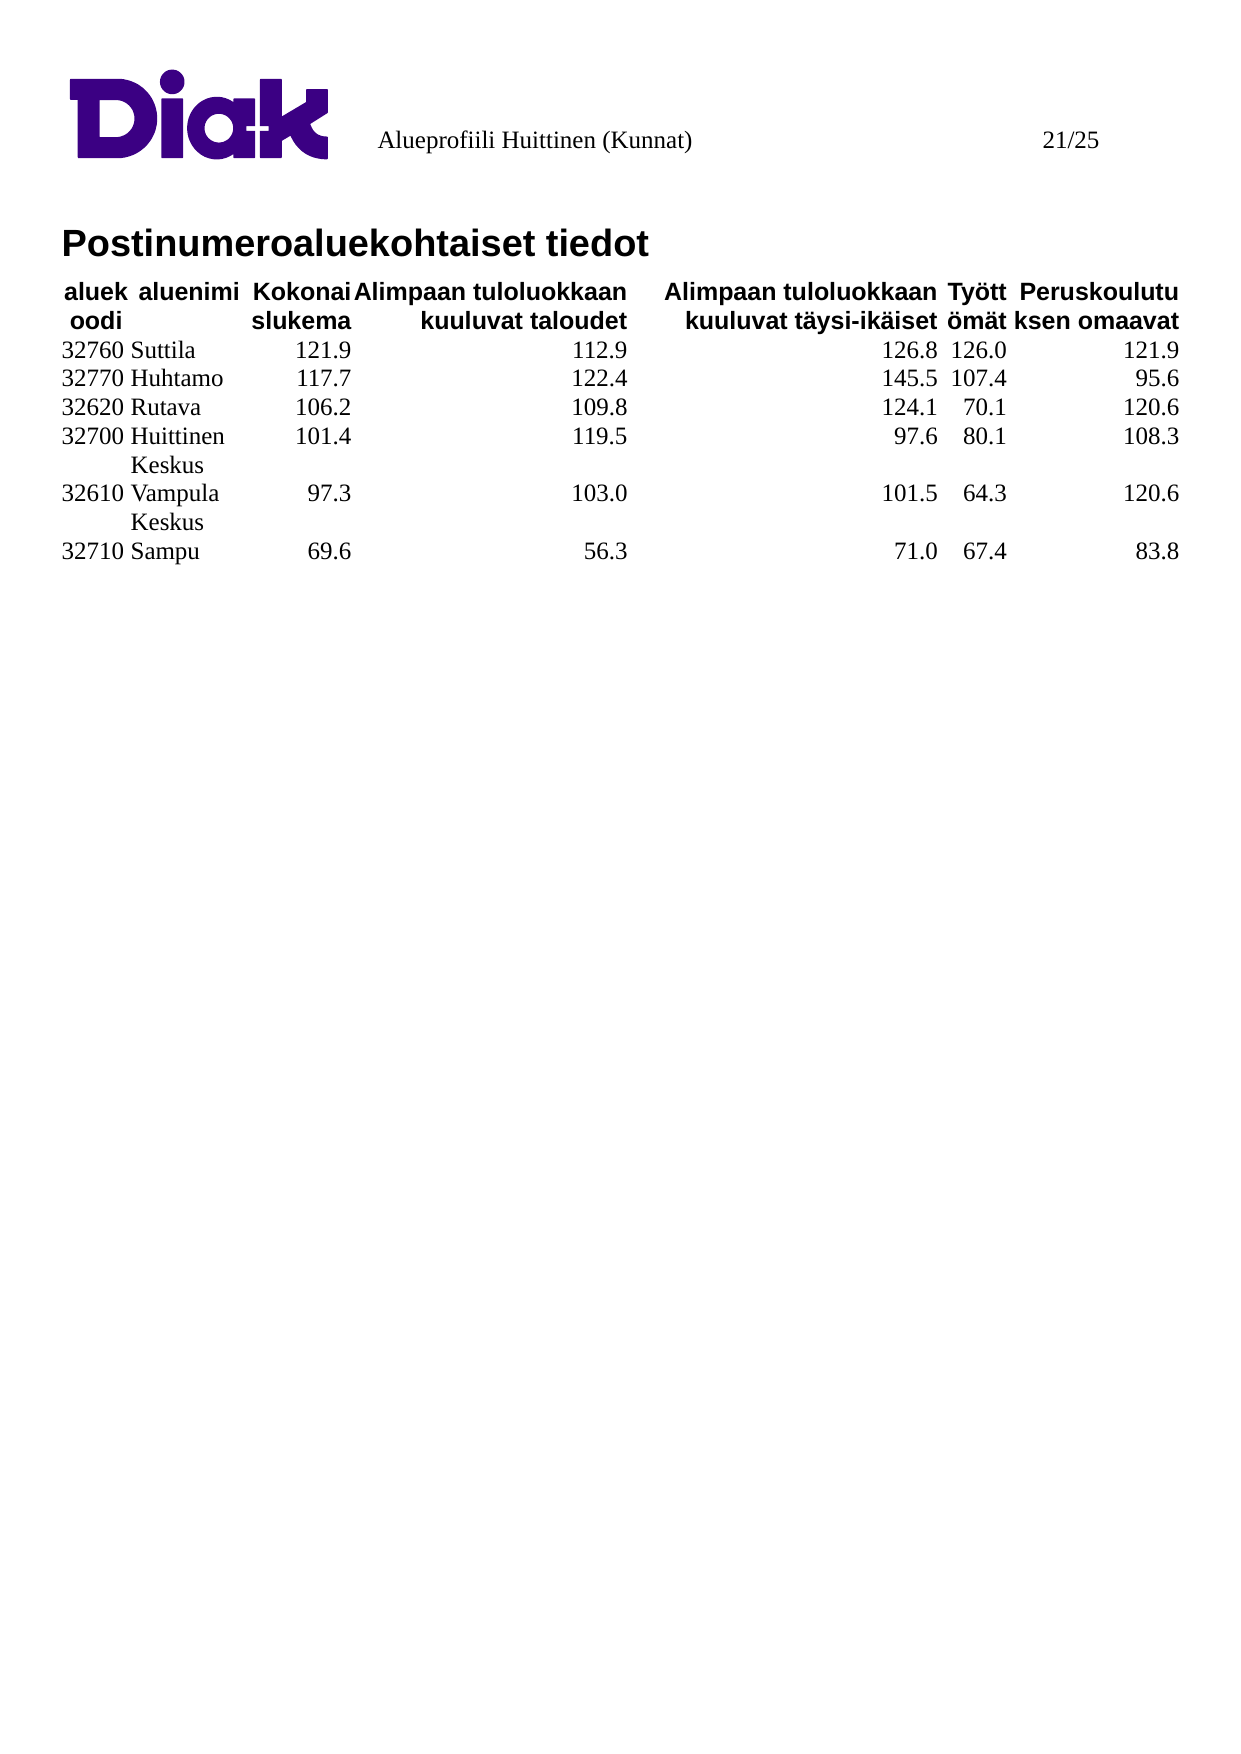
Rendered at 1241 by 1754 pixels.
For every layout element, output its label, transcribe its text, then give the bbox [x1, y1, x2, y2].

table_cell 32710 [61, 536, 130, 565]
table_cell 97.6 [627, 421, 938, 478]
table_cell 120.6 [1007, 479, 1179, 536]
table_cell 70.1 [938, 392, 1007, 421]
table_cell 120.6 [1007, 392, 1179, 421]
table_cell 101.4 [248, 421, 351, 478]
table_header Kokonaislukema [248, 277, 351, 335]
table_cell 69.6 [248, 536, 351, 565]
table_cell 112.9 [351, 335, 627, 363]
table_cell 107.4 [938, 364, 1007, 392]
table_cell 145.5 [627, 364, 938, 392]
table_cell 32620 [61, 392, 130, 421]
table_cell 32760 [61, 335, 130, 363]
table_header Alimpaan tuloluokkaan kuuluvat täysi-ikäiset [627, 277, 938, 335]
table_cell 71.0 [627, 536, 938, 565]
table_cell 109.8 [351, 392, 627, 421]
table_header Alimpaan tuloluokkaan kuuluvat taloudet [351, 277, 627, 335]
table_cell 80.1 [938, 421, 1007, 478]
table_cell 32770 [61, 364, 130, 392]
table_cell 124.1 [627, 392, 938, 421]
subtitle Postinumeroaluekohtaiset tiedot [61, 221, 1179, 265]
table_cell 108.3 [1007, 421, 1179, 478]
table_header aluekoodi [61, 277, 130, 335]
table_cell 117.7 [248, 364, 351, 392]
table_cell 83.8 [1007, 536, 1179, 565]
table_cell 67.4 [938, 536, 1007, 565]
table_cell Huhtamo [130, 364, 248, 392]
table_cell Sampu [130, 536, 248, 565]
table_cell 64.3 [938, 479, 1007, 536]
table_cell 95.6 [1007, 364, 1179, 392]
table_cell 32610 [61, 479, 130, 536]
table_cell 126.0 [938, 335, 1007, 363]
table_cell 106.2 [248, 392, 351, 421]
table_header Työttömät [938, 277, 1007, 335]
table_cell 103.0 [351, 479, 627, 536]
table_cell Vampula Keskus [130, 479, 248, 536]
table_header Peruskoulutuksen omaavat [1007, 277, 1179, 335]
table_cell Rutava [130, 392, 248, 421]
table_cell 56.3 [351, 536, 627, 565]
table_cell 122.4 [351, 364, 627, 392]
table_cell 121.9 [248, 335, 351, 363]
table_cell 119.5 [351, 421, 627, 478]
table_cell 126.8 [627, 335, 938, 363]
table_cell Huittinen Keskus [130, 421, 248, 478]
table_cell 97.3 [248, 479, 351, 536]
table_cell 101.5 [627, 479, 938, 536]
table_cell 32700 [61, 421, 130, 478]
table_header aluenimi [130, 277, 248, 335]
table_cell 121.9 [1007, 335, 1179, 363]
table_cell Suttila [130, 335, 248, 363]
